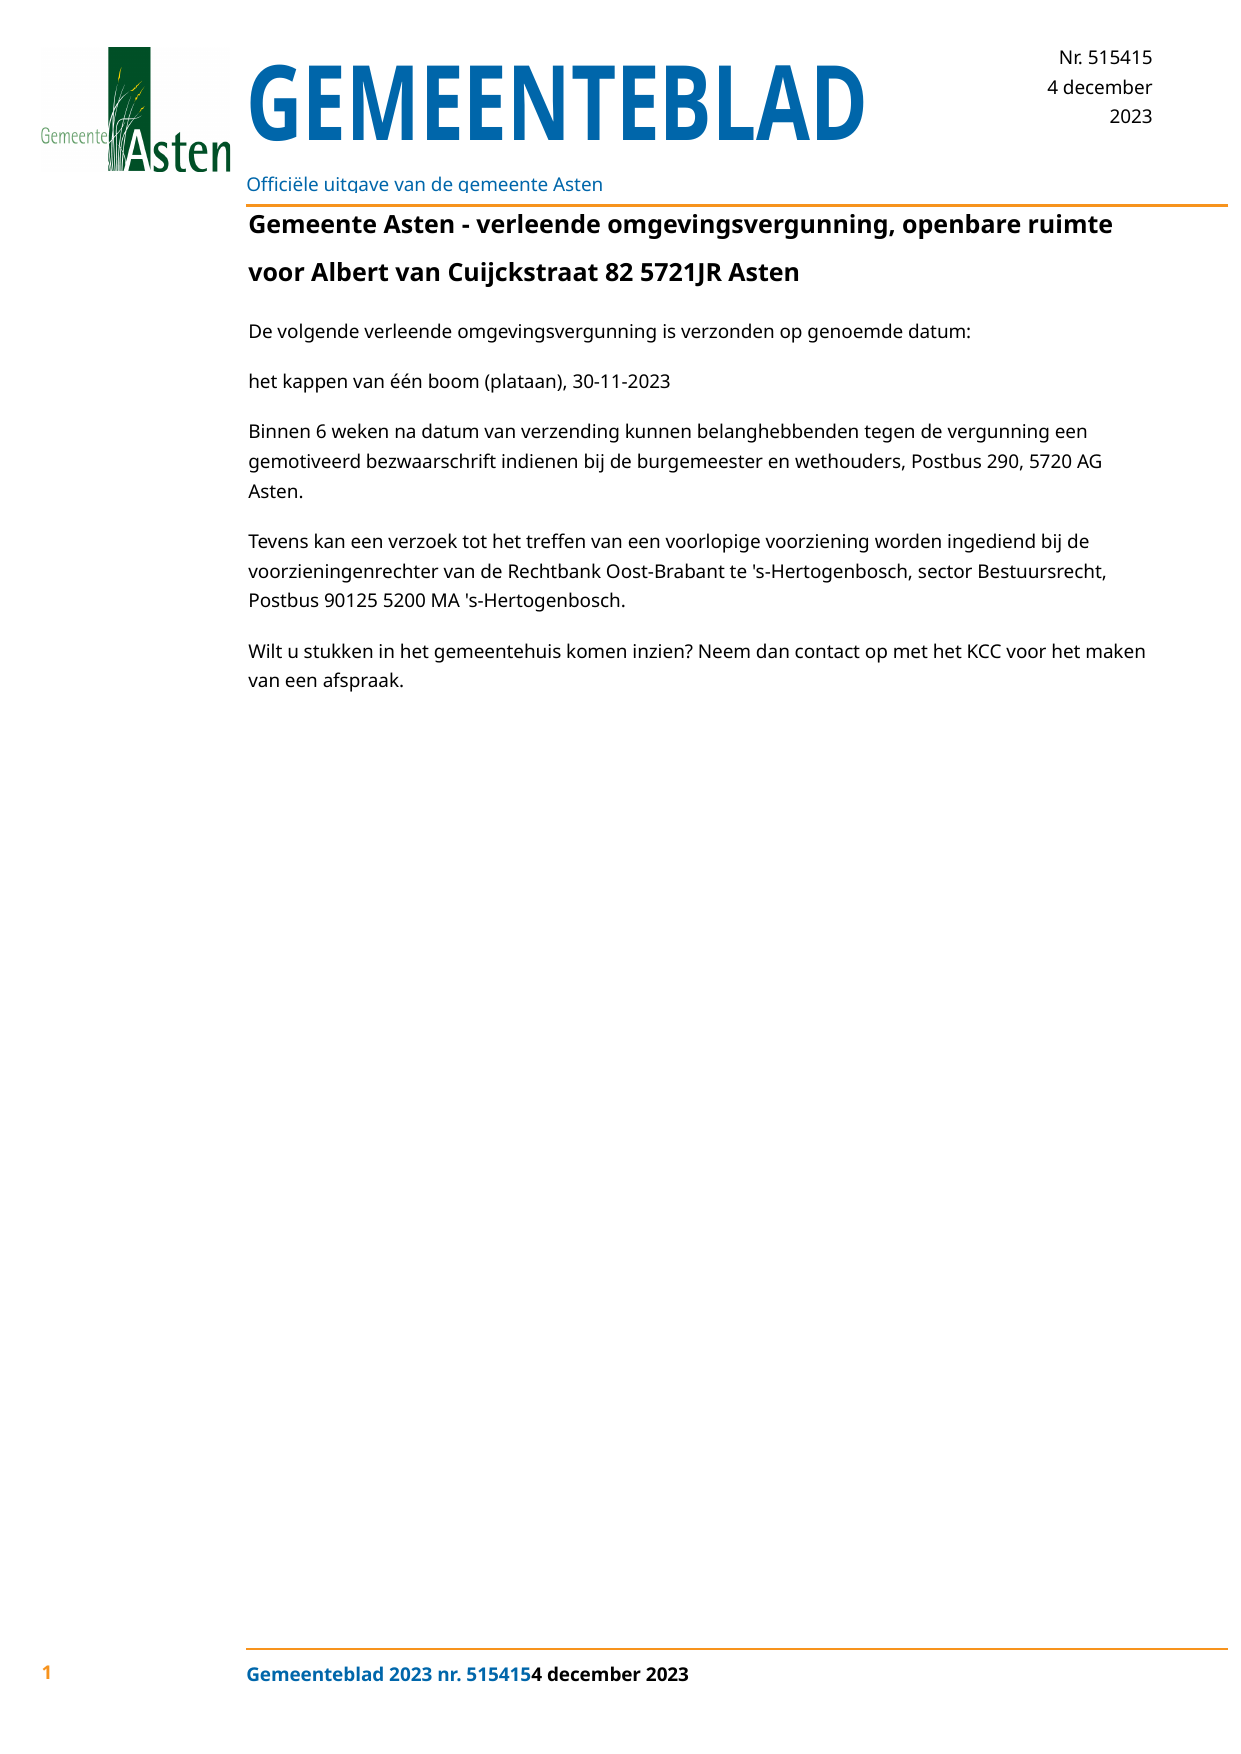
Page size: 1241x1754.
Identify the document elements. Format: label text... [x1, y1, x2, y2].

picture [41, 47, 231, 172]
text Gemeente Asten - verleende omgevingsvergunning, openbare ruimte voor Albert van Cuijckstraat 82 5721JR Asten [248, 207, 1152, 288]
text De volgende verleende omgevingsvergunning is verzonden op genoemde datum: [248, 318, 1152, 344]
text Wilt u stukken in het gemeentehuis komen inzien? Neem dan contact op met het KCC voor het maken van een afspraak. [248, 638, 1152, 693]
text het kappen van één boom (plataan), 30-11-2023 [248, 368, 1152, 394]
text Tevens kan een verzoek tot het treffen van een voorlopige voorziening worden ingediend bij de voorzieningenrechter van de Rechtbank Oost-Brabant te 's-Hertogenbosch, sector Bestuursrecht, Postbus 90125 5200 MA 's-Hertogenbosch. [248, 528, 1152, 613]
text Binnen 6 weken na datum van verzending kunnen belanghebbenden tegen de vergunning een gemotiveerd bezwaarschrift indienen bij de burgemeester en wethouders, Postbus 290, 5720 AG Asten. [248, 419, 1152, 504]
